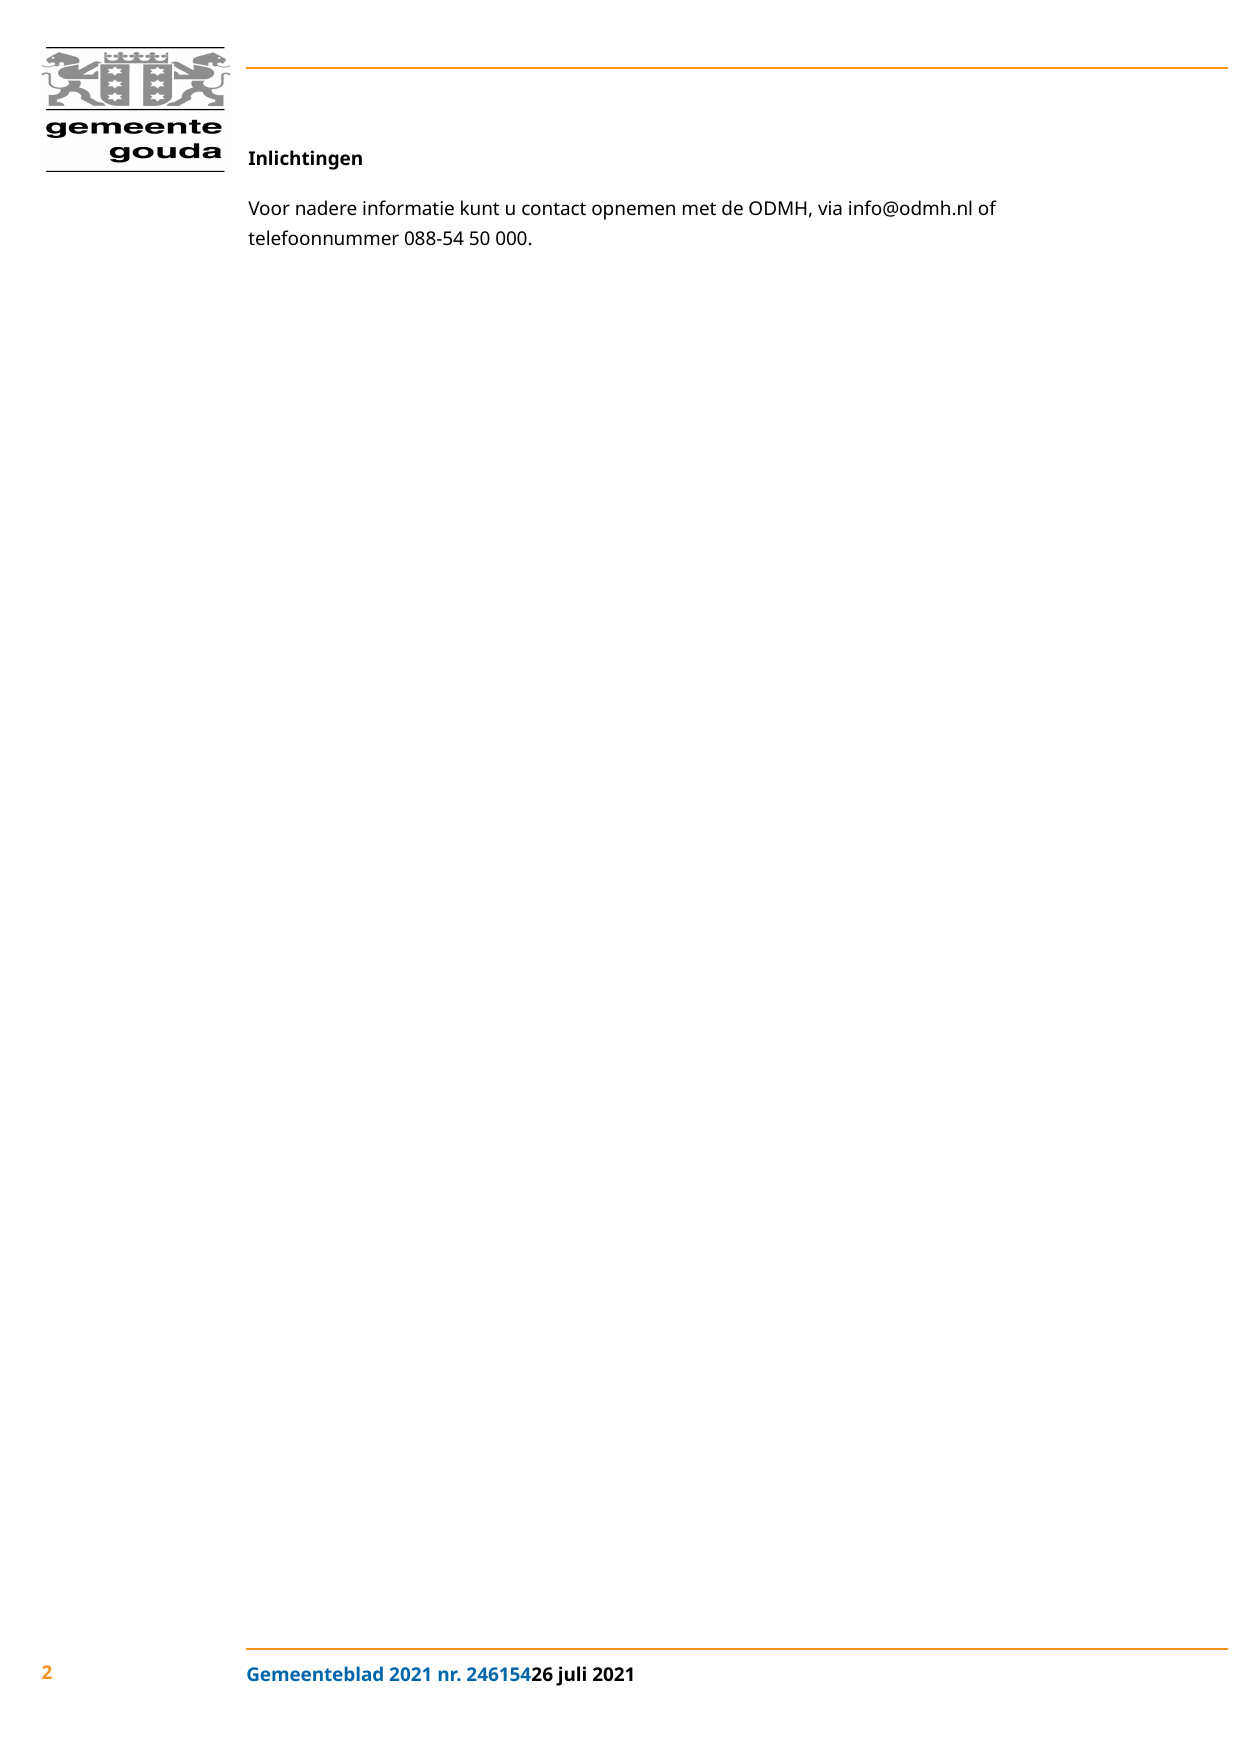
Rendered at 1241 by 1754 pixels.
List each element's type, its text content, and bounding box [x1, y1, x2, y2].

text Inlichtingen [248, 145, 1152, 171]
text Voor nadere informatie kunt u contact opnemen met de ODMH, via info@odmh.nl of telefoonnummer 088-54 50 000. [248, 196, 1152, 251]
picture [41, 47, 231, 172]
